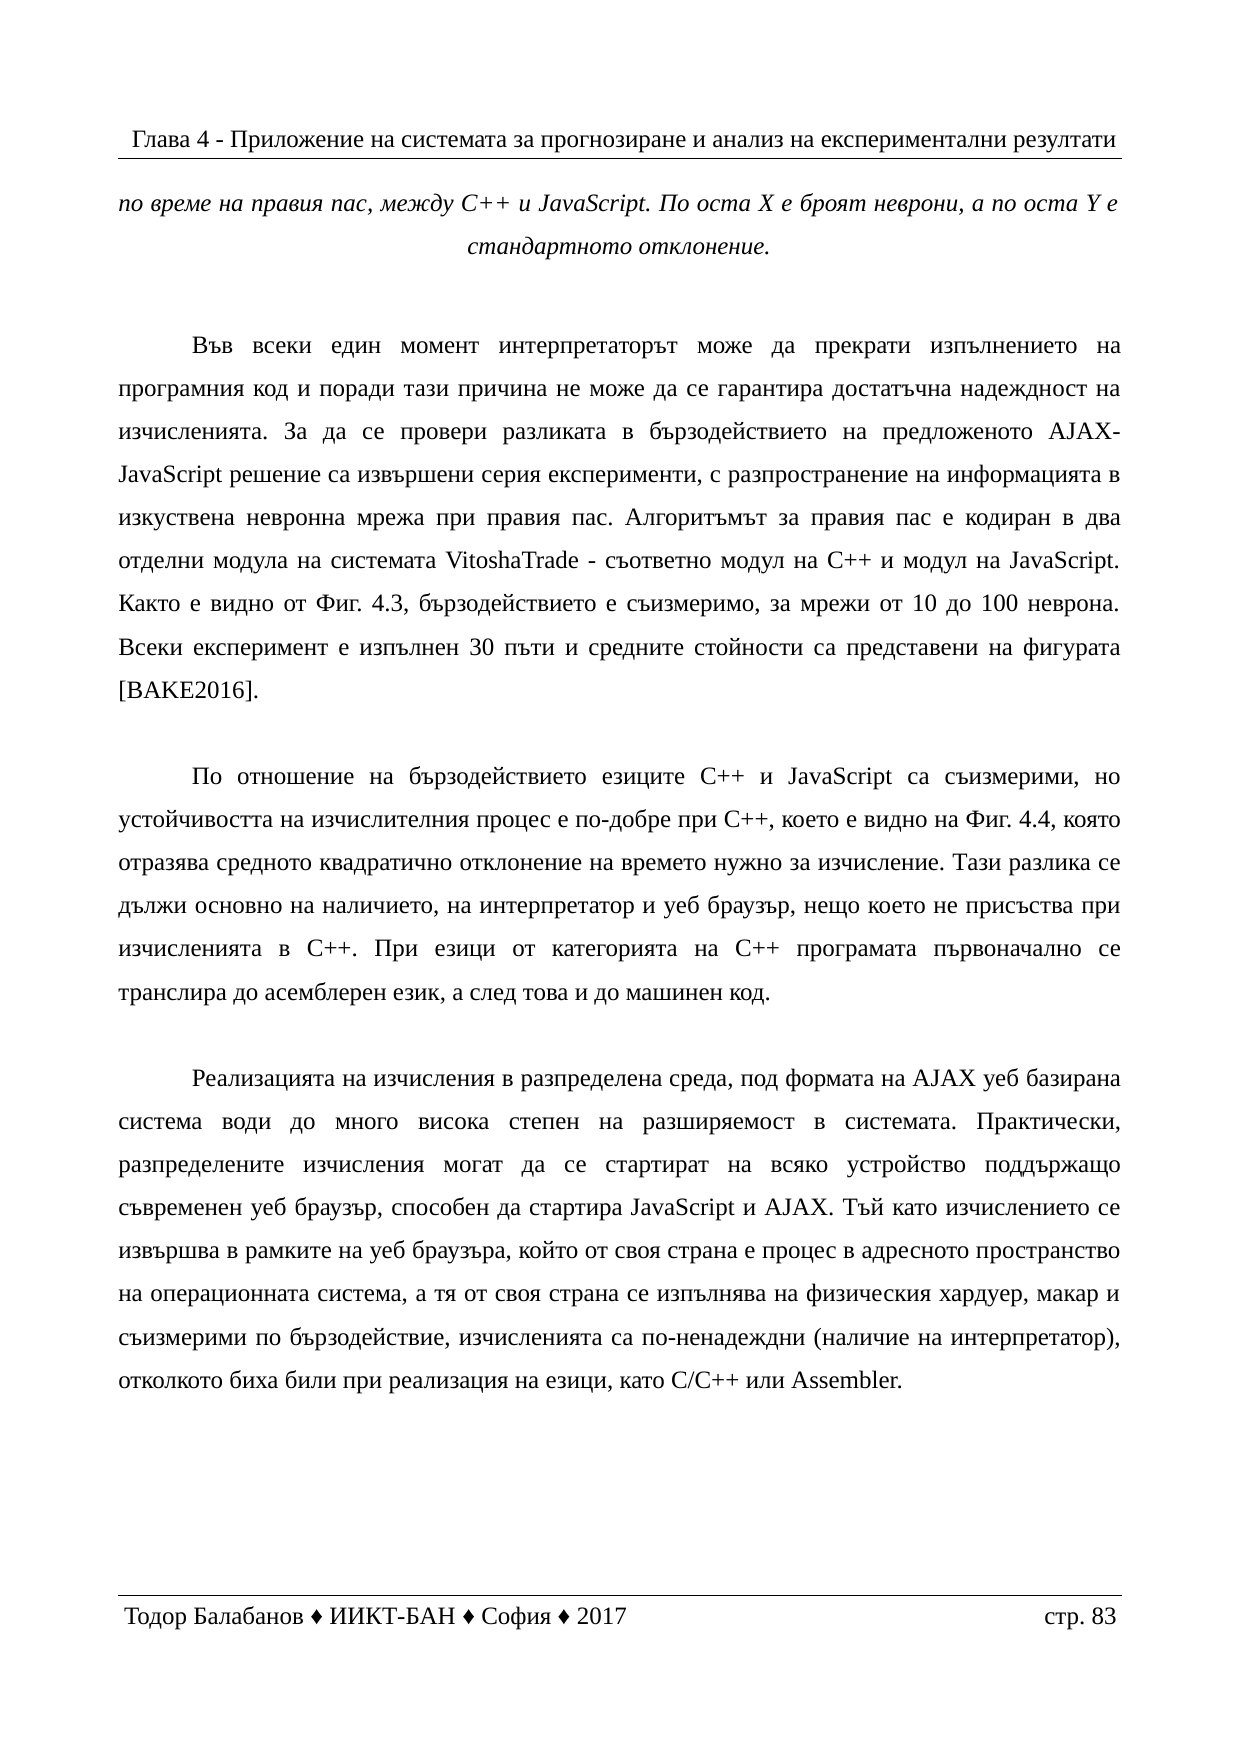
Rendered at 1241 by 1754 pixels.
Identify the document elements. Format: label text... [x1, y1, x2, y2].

text по време на правия пас, между C++ и JavaScript. По оста X е броят неврони, а по оста Y е стандартното отклонение. [118, 188, 1122, 260]
text По отношение на бързодействието езиците C++ и JavaScript са съизмерими, но устойчивостта на изчислителния процес е по-добре при C++, което е видно на Фиг. 4.4, която отразява средното квадратично отклонение на времето нужно за изчисление. Тази разлика се дължи основно на наличието, на интерпретатор и уеб браузър, нещо което не присъства при изчисленията в C++. При езици от категорията на C++ програмата първоначално се транслира до асемблерен език, а след това и до машинен код. [118, 761, 1122, 1005]
text Във всеки един момент интерпретаторът може да прекрати изпълнението на програмния код и поради тази причина не може да се гарантира достатъчна надеждност на изчисленията. За да се провери разликата в бързодействието на предложеното AJAX-JavaScript решение са извършени серия експерименти, с разпространение на информацията в изкуствена невронна мрежа при правия пас. Алгоритъмът за правия пас е кодиран в два отделни модула на системата VitoshaTrade - съответно модул на C++ и модул на JavaScript. Както е видно от Фиг. 4.3, бързодействието е съизмеримо, за мрежи от 10 до 100 неврона. Всеки експеримент е изпълнен 30 пъти и средните стойности са представени на фигурата [BAKE2016]. [118, 330, 1122, 703]
text Реализацията на изчисления в разпределена среда, под формата на AJAX уеб базирана система води до много висока степен на разширяемост в системата. Практически, разпределените изчисления могат да се стартират на всяко устройство поддържащо съвременен уеб браузър, способен да стартира JavaScript и AJAX. Тъй като изчислението се извършва в рамките на уеб браузъра, който от своя страна е процес в адресното пространство на операционната система, а тя от своя страна се изпълнява на физическия хардуер, макар и съизмерими по бързодействие, изчисленията са по-ненадеждни (наличие на интерпретатор), отколкото биха били при реализация на езици, като C/C++ или Assembler. [118, 1063, 1122, 1393]
